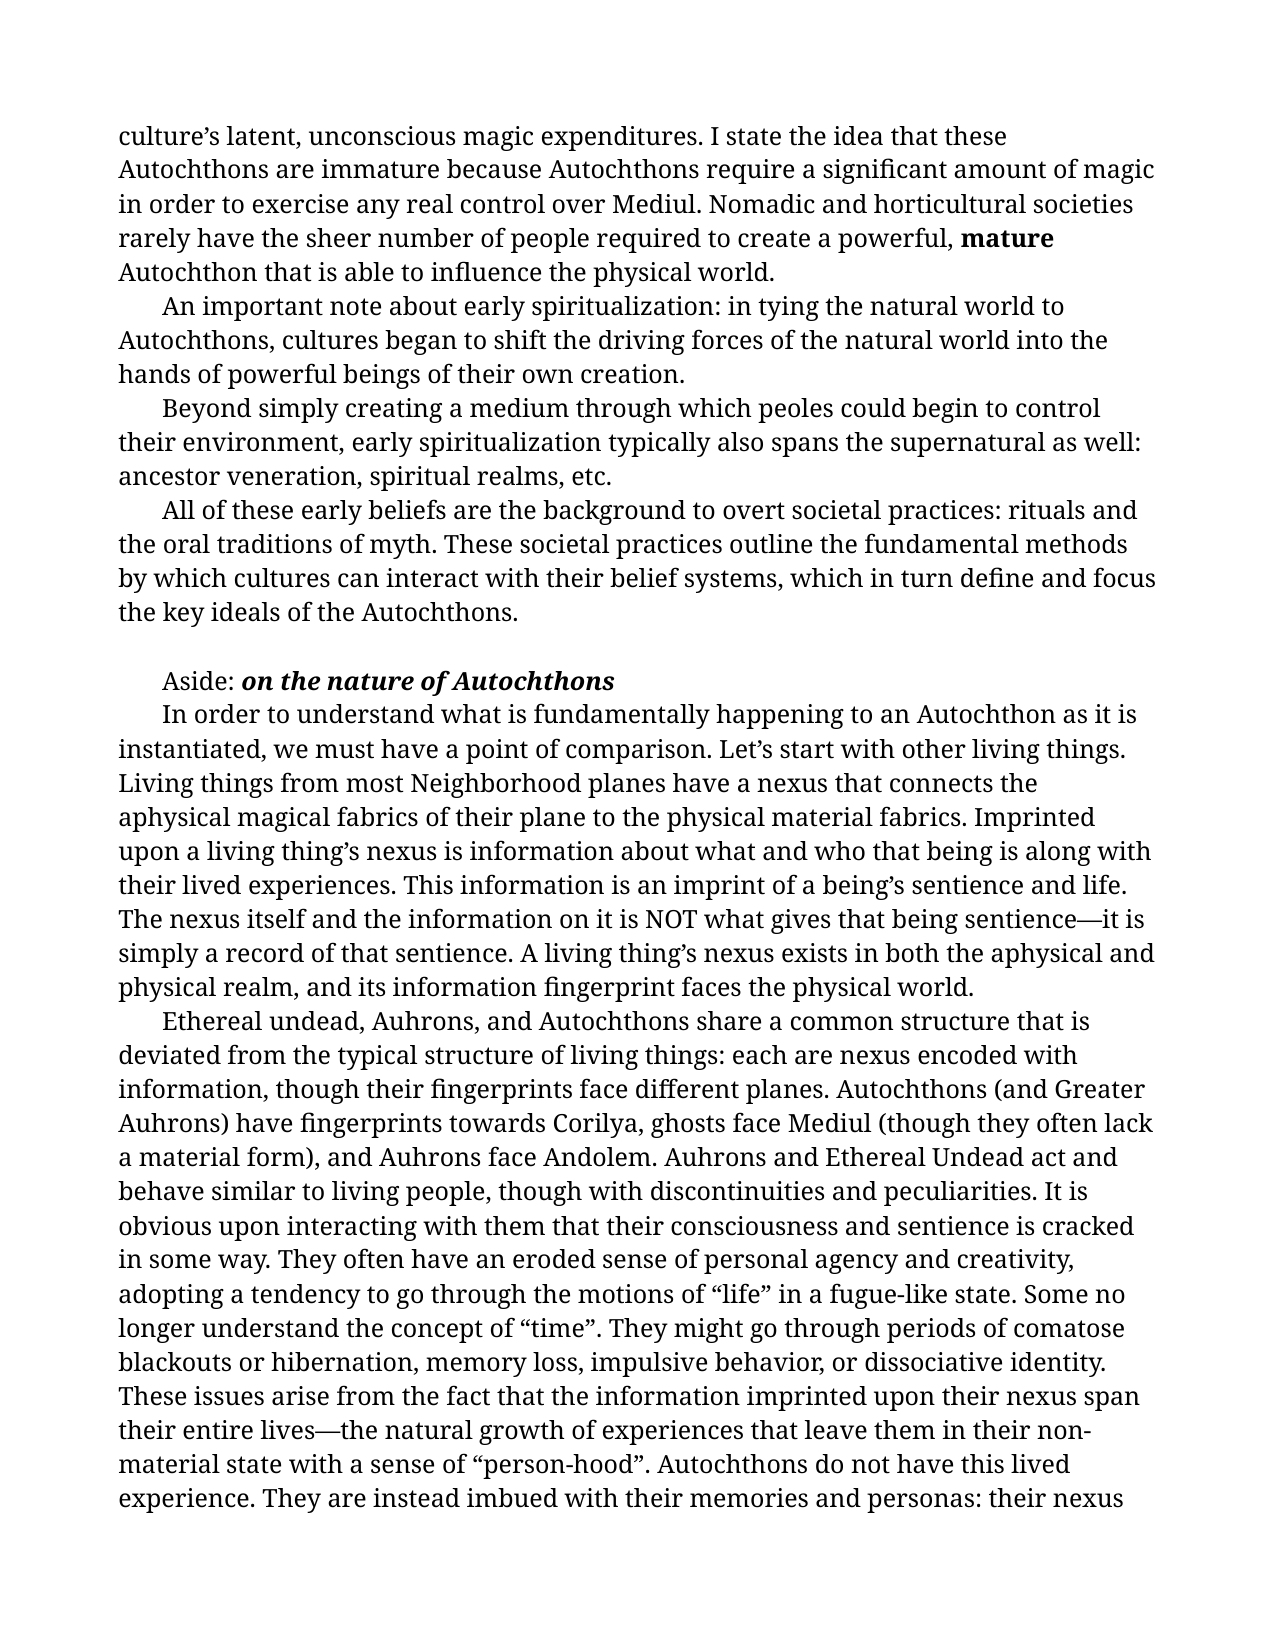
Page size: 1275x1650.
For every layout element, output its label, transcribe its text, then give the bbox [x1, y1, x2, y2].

text An important note about early spiritualization: in tying the natural world to Autochthons, cultures began to shift the driving forces of the natural world into the hands of powerful beings of their own creation. [118, 288, 1157, 391]
text In order to understand what is fundamentally happening to an Autochthon as it is instantiated, we must have a point of comparison. Let’s start with other living things. Living things from most Neighborhood planes have a nexus that connects the aphysical magical fabrics of their plane to the physical material fabrics. Imprinted upon a living thing’s nexus is information about what and who that being is along with their lived experiences. This information is an imprint of a being’s sentience and life. The nexus itself and the information on it is NOT what gives that being sentience—it is simply a record of that sentience. A living thing’s nexus exists in both the aphysical and physical realm, and its information fingerprint faces the physical world. [118, 697, 1157, 1004]
text Ethereal undead, Auhrons, and Autochthons share a common structure that is deviated from the typical structure of living things: each are nexus encoded with information, though their fingerprints face different planes. Autochthons (and Greater Auhrons) have fingerprints towards Corilya, ghosts face Mediul (though they often lack a material form), and Auhrons face Andolem. Auhrons and Ethereal Undead act and behave similar to living people, though with discontinuities and peculiarities. It is obvious upon interacting with them that their consciousness and sentience is cracked in some way. They often have an eroded sense of personal agency and creativity, adopting a tendency to go through the motions of “life” in a fugue-like state. Some no longer understand the concept of “time”. They might go through periods of comatose blackouts or hibernation, memory loss, impulsive behavior, or dissociative identity. These issues arise from the fact that the information imprinted upon their nexus span their entire lives—the natural growth of experiences that leave them in their non-material state with a sense of “person-hood”. Autochthons do not have this lived experience. They are instead imbued with their memories and personas: their nexus [118, 1004, 1157, 1515]
text Beyond simply creating a medium through which peoles could begin to control their environment, early spiritualization typically also spans the supernatural as well: ancestor veneration, spiritual realms, etc. [118, 391, 1157, 493]
text Aside: on the nature of Autochthons [118, 663, 1157, 697]
text All of these early beliefs are the background to overt societal practices: rituals and the oral traditions of myth. These societal practices outline the fundamental methods by which cultures can interact with their belief systems, which in turn define and focus the key ideals of the Autochthons. [118, 493, 1157, 629]
text culture’s latent, unconscious magic expenditures. I state the idea that these Autochthons are immature because Autochthons require a significant amount of magic in order to exercise any real control over Mediul. Nomadic and horticultural societies rarely have the sheer number of people required to create a powerful, mature Autochthon that is able to influence the physical world. [118, 118, 1157, 288]
